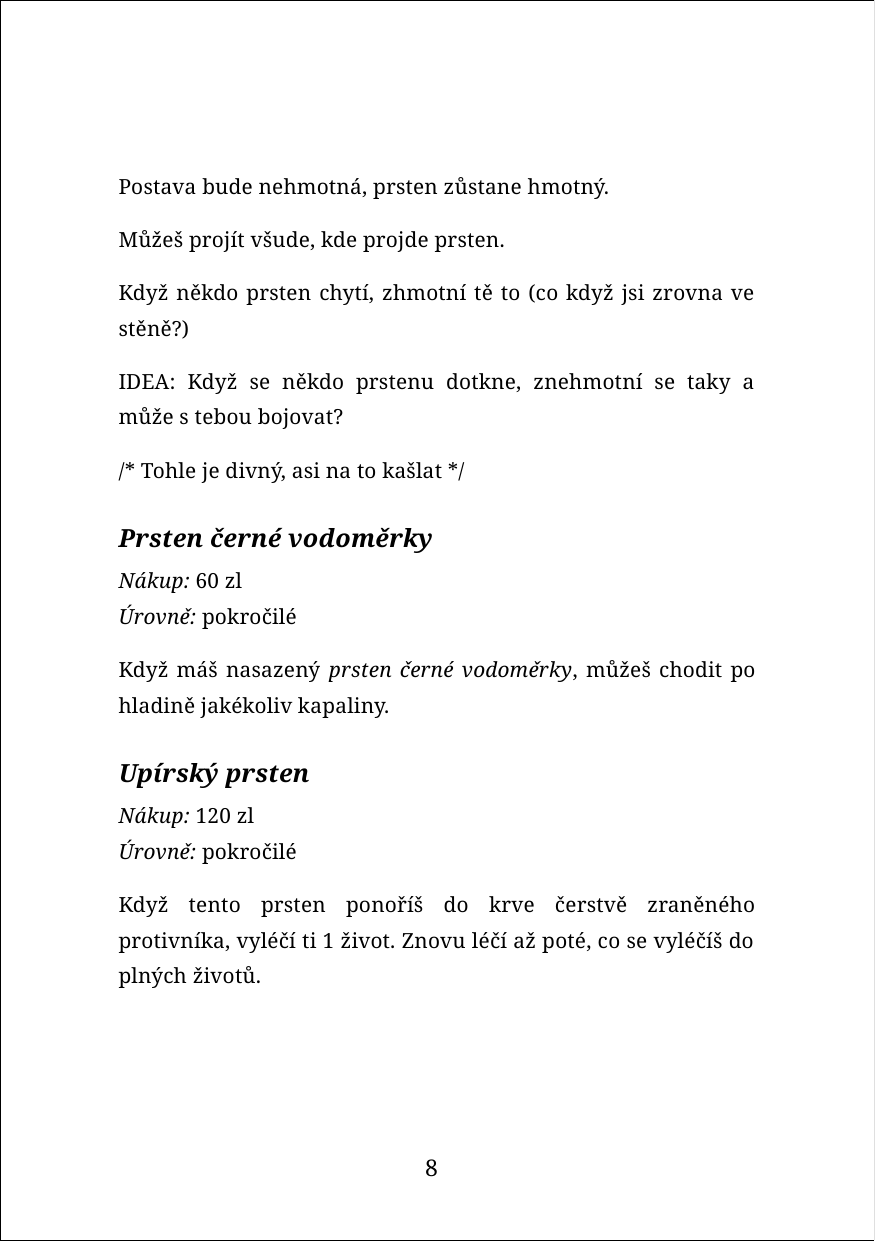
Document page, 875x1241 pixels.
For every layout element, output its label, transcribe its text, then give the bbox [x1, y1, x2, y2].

text Postava bude nehmotná, prsten zůstane hmotný. [118, 172, 756, 200]
text Když někdo prsten chytí, zhmotní tě to (co když jsi zrovna ve stěně?) [118, 278, 756, 342]
text /* Tohle je divný, asi na to kašlat */ [118, 456, 756, 484]
text Když máš nasazený prsten černé vodoměrky, můžeš chodit po hladině jakékoliv kapaliny. [118, 655, 756, 719]
subtitle Upírský prsten [118, 756, 756, 790]
text Nákup: 120 zl Úrovně: pokročilé [118, 802, 756, 866]
text IDEA: Když se někdo prstenu dotkne, znehmotní se taky a může s tebou bojovat? [118, 367, 756, 431]
text Když tento prsten ponoříš do krve čerstvě zraněného protivníka, vyléčí ti 1 život. Znovu léčí až poté, co se vyléčíš do plných životů. [118, 890, 756, 990]
text Můžeš projít všude, kde projde prsten. [118, 225, 756, 253]
subtitle Prsten černé vodoměrky [118, 521, 756, 555]
text Nákup: 60 zl Úrovně: pokročilé [118, 567, 756, 631]
